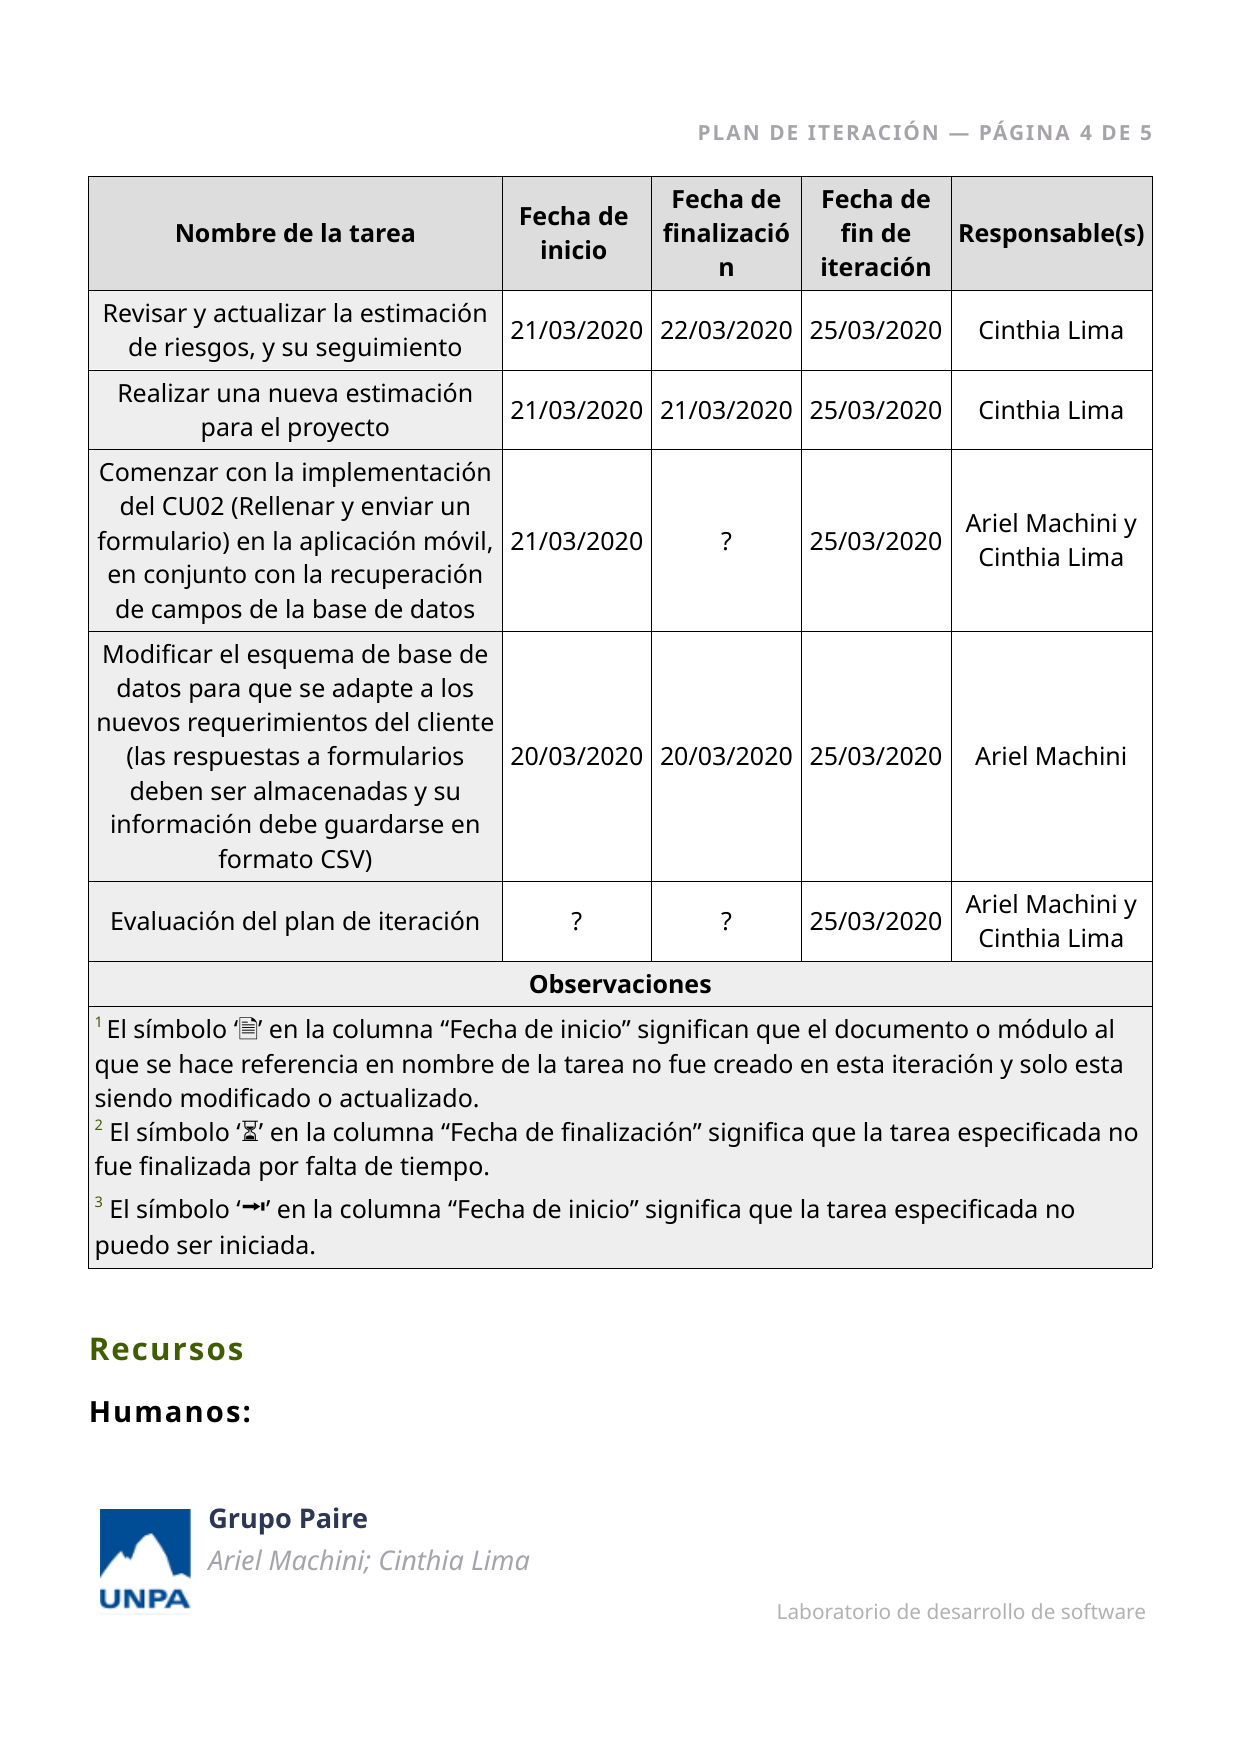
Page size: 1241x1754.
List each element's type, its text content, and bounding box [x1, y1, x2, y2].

table_cell ? [652, 450, 801, 631]
table_cell Cinthia Lima [952, 291, 1152, 369]
table_cell 20/03/2020 [503, 632, 651, 881]
table_cell Modificar el esquema de base de datos para que se adapte a los nuevos requerimientos del cliente (las respuestas a formularios deben ser almacenadas y su información debe guardarse en formato CSV) [89, 632, 502, 881]
text Recursos [88, 1327, 1152, 1370]
table_cell Revisar y actualizar la estimación de riesgos, y su seguimiento [89, 291, 502, 369]
table_header Fecha de inicio [503, 177, 651, 290]
table_cell 21/03/2020 [503, 450, 651, 631]
table_cell ? [503, 882, 651, 961]
table_cell 21/03/2020 [652, 371, 801, 449]
table_cell 25/03/2020 [802, 371, 951, 449]
table_cell Cinthia Lima [952, 371, 1152, 449]
text Humanos: [88, 1391, 1152, 1431]
table_header Fecha de finalización [652, 177, 801, 290]
table_cell Realizar una nueva estimación para el proyecto [89, 371, 502, 449]
table_cell 25/03/2020 [802, 450, 951, 631]
table_cell 21/03/2020 [503, 371, 651, 449]
picture [100, 1509, 191, 1615]
table_cell 25/03/2020 [802, 882, 951, 961]
table_cell 22/03/2020 [652, 291, 801, 369]
table_cell Evaluación del plan de iteración [89, 882, 502, 961]
table_cell Ariel Machini y Cinthia Lima [952, 450, 1152, 631]
table_cell 25/03/2020 [802, 291, 951, 369]
table_header Nombre de la tarea [89, 177, 502, 290]
table_header Responsable(s) [952, 177, 1152, 290]
table_cell Observaciones [89, 962, 1152, 1006]
table_cell Ariel Machini y Cinthia Lima [952, 882, 1152, 961]
table_cell 21/03/2020 [503, 291, 651, 369]
table_cell Ariel Machini [952, 632, 1152, 881]
table_cell 25/03/2020 [802, 632, 951, 881]
table_cell ? [652, 882, 801, 961]
table_cell 1 El símbolo ‘🗎’ en la columna “Fecha de inicio” significan que el documento o módulo al que se hace referencia en nombre de la tarea no fue creado en esta iteración y solo esta siendo modificado o actualizado. 2 El símbolo ‘⏳’ en la columna “Fecha de finalización” significa que la tarea especificada no fue finalizada por falta de tiempo. 3 El símbolo ‘⭲’ en la columna “Fecha de inicio” significa que la tarea especificada no puedo ser iniciada. [89, 1007, 1152, 1268]
table_cell Comenzar con la implementación del CU02 (Rellenar y enviar un formulario) en la aplicación móvil, en conjunto con la recuperación de campos de la base de datos [89, 450, 502, 631]
table_cell 20/03/2020 [652, 632, 801, 881]
table_header Fecha de fin de iteración [802, 177, 951, 290]
